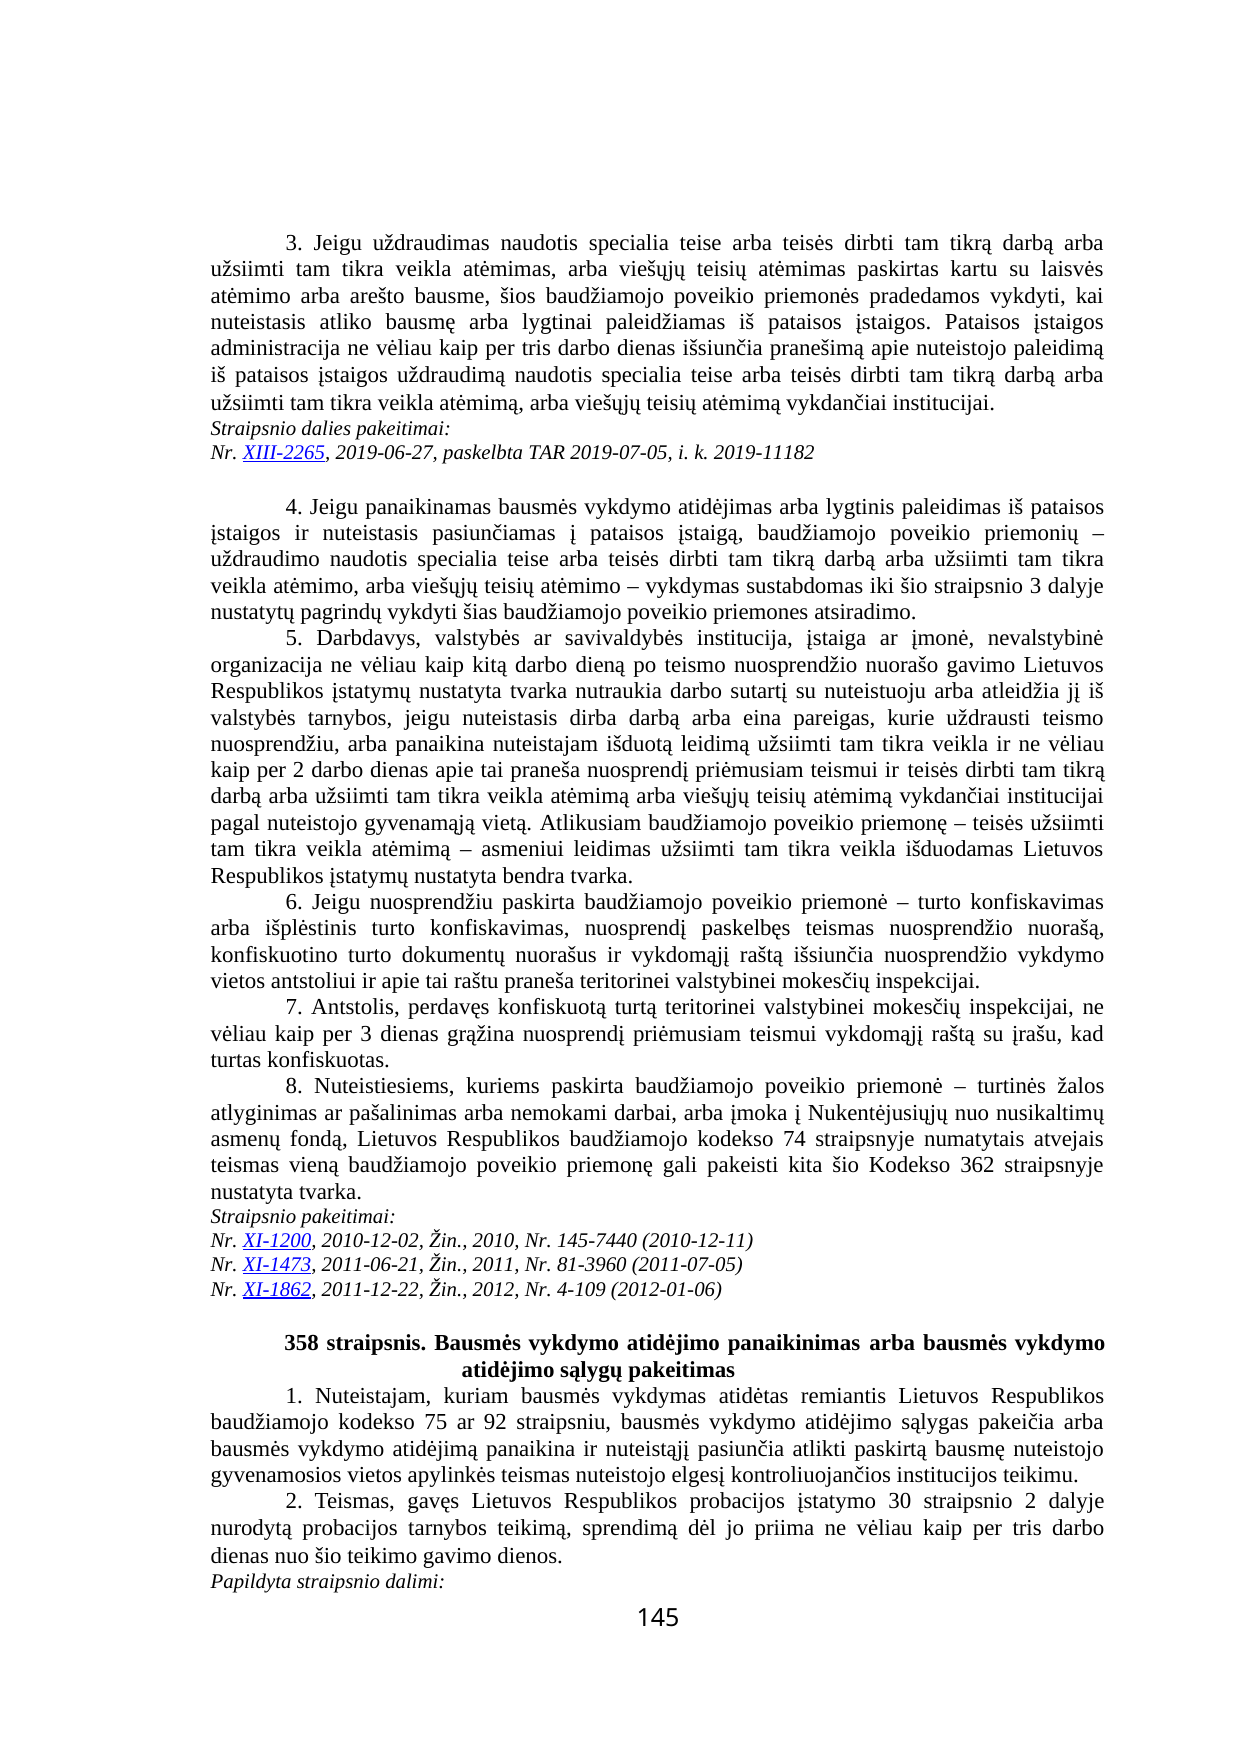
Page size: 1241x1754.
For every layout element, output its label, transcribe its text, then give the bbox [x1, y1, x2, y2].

text Nr. XI-1200, 2010-12-02, Žin., 2010, Nr. 145-7440 (2010-12-11) [210, 1228, 1105, 1252]
text 3. Jeigu uždraudimas naudotis specialia teise arba teisės dirbti tam tikrą darbą arba užsiimti tam tikra veikla atėmimas, arba viešųjų teisių atėmimas paskirtas kartu su laisvės atėmimo arba arešto bausme, šios baudžiamojo poveikio priemonės pradedamos vykdyti, kai nuteistasis atliko bausmę arba lygtinai paleidžiamas iš pataisos įstaigos. Pataisos įstaigos administracija ne vėliau kaip per tris darbo dienas išsiunčia pranešimą apie nuteistojo paleidimą iš pataisos įstaigos uždraudimą naudotis specialia teise arba teisės dirbti tam tikrą darbą arba užsiimti tam tikra veikla atėmimą, arba viešųjų teisių atėmimą vykdančiai institucijai. [210, 229, 1105, 416]
text Straipsnio dalies pakeitimai: [210, 416, 1105, 440]
text Nr. XI-1862, 2011-12-22, Žin., 2012, Nr. 4-109 (2012-01-06) [210, 1276, 1105, 1301]
text Straipsnio pakeitimai: [210, 1204, 1105, 1228]
text 1. Nuteistajam, kuriam bausmės vykdymas atidėtas remiantis Lietuvos Respublikos baudžiamojo kodekso 75 ar 92 straipsniu, bausmės vykdymo atidėjimo sąlygas pakeičia arba bausmės vykdymo atidėjimą panaikina ir nuteistąjį pasiunčia atlikti paskirtą bausmę nuteistojo gyvenamosios vietos apylinkės teismas nuteistojo elgesį kontroliuojančios institucijos teikimu. [210, 1382, 1105, 1487]
text 4. Jeigu panaikinamas bausmės vykdymo atidėjimas arba lygtinis paleidimas iš pataisos įstaigos ir nuteistasis pasiunčiamas į pataisos įstaigą, baudžiamojo poveikio priemonių – uždraudimo naudotis specialia teise arba teisės dirbti tam tikrą darbą arba užsiimti tam tikra veikla atėmimo, arba viešųjų teisių atėmimo – vykdymas sustabdomas iki šio straipsnio 3 dalyje nustatytų pagrindų vykdyti šias baudžiamojo poveikio priemones atsiradimo. [210, 493, 1105, 624]
text 5. Darbdavys, valstybės ar savivaldybės institucija, įstaiga ar įmonė, nevalstybinė organizacija ne vėliau kaip kitą darbo dieną po teismo nuosprendžio nuorašo gavimo Lietuvos Respublikos įstatymų nustatyta tvarka nutraukia darbo sutartį su nuteistuoju arba atleidžia jį iš valstybės tarnybos, jeigu nuteistasis dirba darbą arba eina pareigas, kurie uždrausti teismo nuosprendžiu, arba panaikina nuteistajam išduotą leidimą užsiimti tam tikra veikla ir ne vėliau kaip per 2 darbo dienas apie tai praneša nuosprendį priėmusiam teismui ir teisės dirbti tam tikrą darbą arba užsiimti tam tikra veikla atėmimą arba viešųjų teisių atėmimą vykdančiai institucijai pagal nuteistojo gyvenamąją vietą. Atlikusiam baudžiamojo poveikio priemonę – teisės užsiimti tam tikra veikla atėmimą – asmeniui leidimas užsiimti tam tikra veikla išduodamas Lietuvos Respublikos įstatymų nustatyta bendra tvarka. [210, 624, 1105, 888]
text 7. Antstolis, perdavęs konfiskuotą turtą teritorinei valstybinei mokesčių inspekcijai, ne vėliau kaip per 3 dienas grąžina nuosprendį priėmusiam teismui vykdomąjį raštą su įrašu, kad turtas konfiskuotas. [210, 993, 1105, 1072]
text 8. Nuteistiesiems, kuriems paskirta baudžiamojo poveikio priemonė – turtinės žalos atlyginimas ar pašalinimas arba nemokami darbai, arba įmoka į Nukentėjusiųjų nuo nusikaltimų asmenų fondą, Lietuvos Respublikos baudžiamojo kodekso 74 straipsnyje numatytais atvejais teismas vieną baudžiamojo poveikio priemonę gali pakeisti kita šio Kodekso 362 straipsnyje nustatyta tvarka. [210, 1072, 1105, 1204]
text Nr. XIII-2265, 2019-06-27, paskelbta TAR 2019-07-05, i. k. 2019-11182 [210, 440, 1105, 464]
text 2. Teismas, gavęs Lietuvos Respublikos probacijos įstatymo 30 straipsnio 2 dalyje nurodytą probacijos tarnybos teikimą, sprendimą dėl jo priima ne vėliau kaip per tris darbo dienas nuo šio teikimo gavimo dienos. [210, 1487, 1105, 1569]
text Nr. XI-1473, 2011-06-21, Žin., 2011, Nr. 81-3960 (2011-07-05) [210, 1252, 1105, 1276]
text 358 straipsnis. Bausmės vykdymo atidėjimo panaikinimas arba bausmės vykdymo atidėjimo sąlygų pakeitimas [284, 1329, 1105, 1382]
text 6. Jeigu nuosprendžiu paskirta baudžiamojo poveikio priemonė – turto konfiskavimas arba išplėstinis turto konfiskavimas, nuosprendį paskelbęs teismas nuosprendžio nuorašą, konfiskuotino turto dokumentų nuorašus ir vykdomąjį raštą išsiunčia nuosprendžio vykdymo vietos antstoliui ir apie tai raštu praneša teritorinei valstybinei mokesčių inspekcijai. [210, 888, 1105, 993]
text Papildyta straipsnio dalimi: [210, 1569, 1105, 1593]
